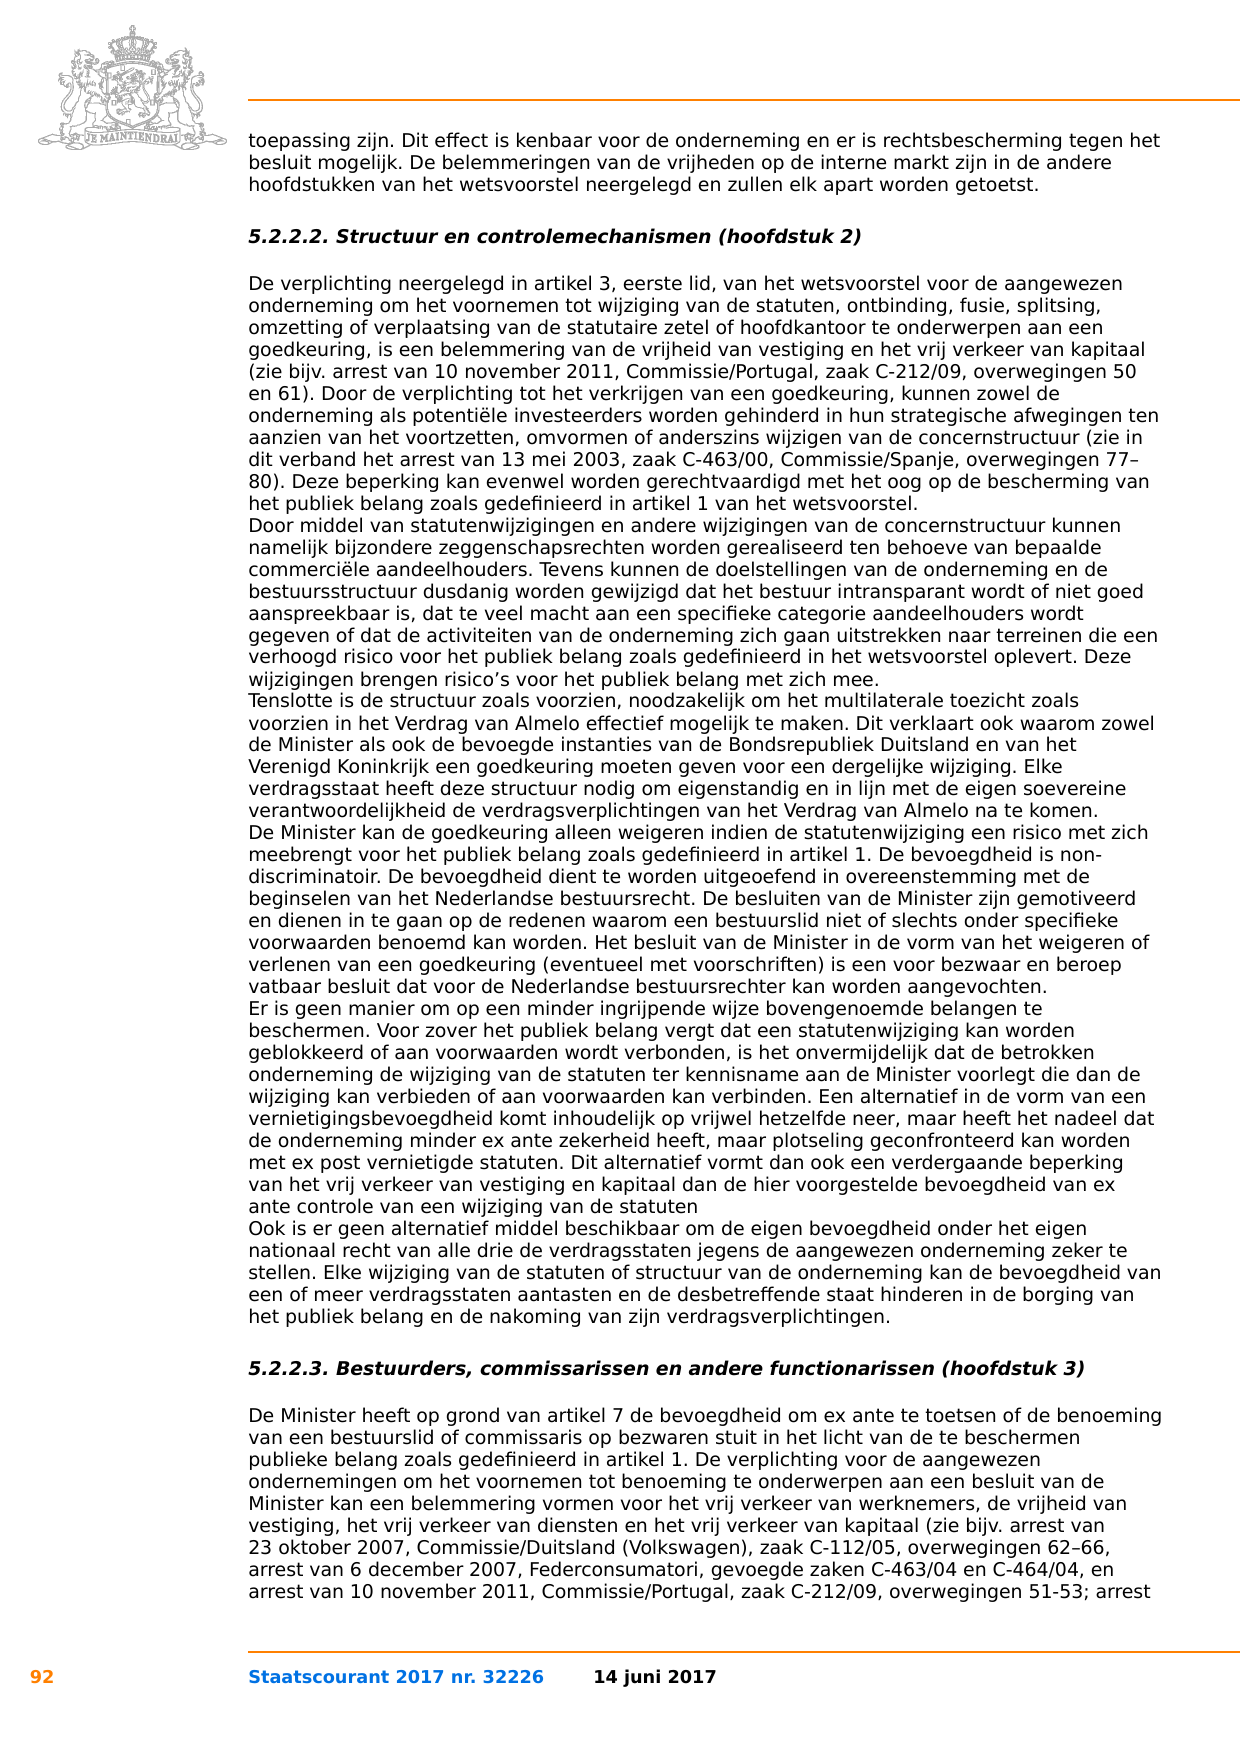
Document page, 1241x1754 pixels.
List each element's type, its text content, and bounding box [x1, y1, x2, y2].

text Ook is er geen alternatief middel beschikbaar om de eigen bevoegdheid onder het eigen nationaal recht van alle drie de verdragsstaten jegens de aangewezen onderneming zeker te stellen. Elke wijziging van de statuten of structuur van de onderneming kan de bevoegdheid van een of meer verdragsstaten aantasten en de desbetreffende staat hinderen in de borging van het publiek belang en de nakoming van zijn verdragsverplichtingen. [248, 1218, 1163, 1328]
text De Minister heeft op grond van artikel 7 de bevoegdheid om ex ante te toetsen of de benoeming van een bestuurslid of commissaris op bezwaren stuit in het licht van de te beschermen publieke belang zoals gedefinieerd in artikel 1. De verplichting voor de aangewezen ondernemingen om het voornemen tot benoeming te onderwerpen aan een besluit van de Minister kan een belemmering vormen voor het vrij verkeer van werknemers, de vrijheid van vestiging, het vrij verkeer van diensten en het vrij verkeer van kapitaal (zie bijv. arrest van 23 oktober 2007, Commissie/Duitsland (Volkswagen), zaak C-112/05, overwegingen 62–66, arrest van 6 december 2007, Federconsumatori, gevoegde zaken C-463/04 en C-464/04, en arrest van 10 november 2011, Commissie/Portugal, zaak C-212/09, overwegingen 51-53; arrest [248, 1405, 1163, 1603]
picture [38, 25, 227, 150]
text Door middel van statutenwijzigingen en andere wijzigingen van de concernstructuur kunnen namelijk bijzondere zeggenschapsrechten worden gerealiseerd ten behoeve van bepaalde commerciële aandeelhouders. Tevens kunnen de doelstellingen van de onderneming en de bestuursstructuur dusdanig worden gewijzigd dat het bestuur intransparant wordt of niet goed aanspreekbaar is, dat te veel macht aan een specifieke categorie aandeelhouders wordt gegeven of dat de activiteiten van de onderneming zich gaan uitstrekken naar terreinen die een verhoogd risico voor het publiek belang zoals gedefinieerd in het wetsvoorstel oplevert. Deze wijzigingen brengen risico’s voor het publiek belang met zich mee. [248, 514, 1163, 690]
text toepassing zijn. Dit effect is kenbaar voor de onderneming en er is rechtsbescherming tegen het besluit mogelijk. De belemmeringen van de vrijheden op de interne markt zijn in de andere hoofdstukken van het wetsvoorstel neergelegd en zullen elk apart worden getoetst. [248, 130, 1163, 196]
text Tenslotte is de structuur zoals voorzien, noodzakelijk om het multilaterale toezicht zoals voorzien in het Verdrag van Almelo effectief mogelijk te maken. Dit verklaart ook waarom zowel de Minister als ook de bevoegde instanties van de Bondsrepubliek Duitsland en van het Verenigd Koninkrijk een goedkeuring moeten geven voor een dergelijke wijziging. Elke verdragsstaat heeft deze structuur nodig om eigenstandig en in lijn met de eigen soevereine verantwoordelijkheid de verdragsverplichtingen van het Verdrag van Almelo na te komen. [248, 690, 1163, 822]
subtitle 5.2.2.2. Structuur en controlemechanismen (hoofdstuk 2) [248, 226, 1163, 248]
subtitle 5.2.2.3. Bestuurders, commissarissen en andere functionarissen (hoofdstuk 3) [248, 1358, 1163, 1380]
text Er is geen manier om op een minder ingrijpende wijze bovengenoemde belangen te beschermen. Voor zover het publiek belang vergt dat een statutenwijziging kan worden geblokkeerd of aan voorwaarden wordt verbonden, is het onvermijdelijk dat de betrokken onderneming de wijziging van de statuten ter kennisname aan de Minister voorlegt die dan de wijziging kan verbieden of aan voorwaarden kan verbinden. Een alternatief in de vorm van een vernietigingsbevoegdheid komt inhoudelijk op vrijwel hetzelfde neer, maar heeft het nadeel dat de onderneming minder ex ante zekerheid heeft, maar plotseling geconfronteerd kan worden met ex post vernietigde statuten. Dit alternatief vormt dan ook een verdergaande beperking van het vrij verkeer van vestiging en kapitaal dan de hier voorgestelde bevoegdheid van ex ante controle van een wijziging van de statuten [248, 998, 1163, 1218]
text De Minister kan de goedkeuring alleen weigeren indien de statutenwijziging een risico met zich meebrengt voor het publiek belang zoals gedefinieerd in artikel 1. De bevoegdheid is non-discriminatoir. De bevoegdheid dient te worden uitgeoefend in overeenstemming met de beginselen van het Nederlandse bestuursrecht. De besluiten van de Minister zijn gemotiveerd en dienen in te gaan op de redenen waarom een bestuurslid niet of slechts onder specifieke voorwaarden benoemd kan worden. Het besluit van de Minister in de vorm van het weigeren of verlenen van een goedkeuring (eventueel met voorschriften) is een voor bezwaar en beroep vatbaar besluit dat voor de Nederlandse bestuursrechter kan worden aangevochten. [248, 822, 1163, 998]
text De verplichting neergelegd in artikel 3, eerste lid, van het wetsvoorstel voor de aangewezen onderneming om het voornemen tot wijziging van de statuten, ontbinding, fusie, splitsing, omzetting of verplaatsing van de statutaire zetel of hoofdkantoor te onderwerpen aan een goedkeuring, is een belemmering van de vrijheid van vestiging en het vrij verkeer van kapitaal (zie bijv. arrest van 10 november 2011, Commissie/Portugal, zaak C-212/09, overwegingen 50 en 61). Door de verplichting tot het verkrijgen van een goedkeuring, kunnen zowel de onderneming als potentiële investeerders worden gehinderd in hun strategische afwegingen ten aanzien van het voortzetten, omvormen of anderszins wijzigen van de concernstructuur (zie in dit verband het arrest van 13 mei 2003, zaak C-463/00, Commissie/Spanje, overwegingen 77–80). Deze beperking kan evenwel worden gerechtvaardigd met het oog op de bescherming van het publiek belang zoals gedefinieerd in artikel 1 van het wetsvoorstel. [248, 273, 1163, 514]
